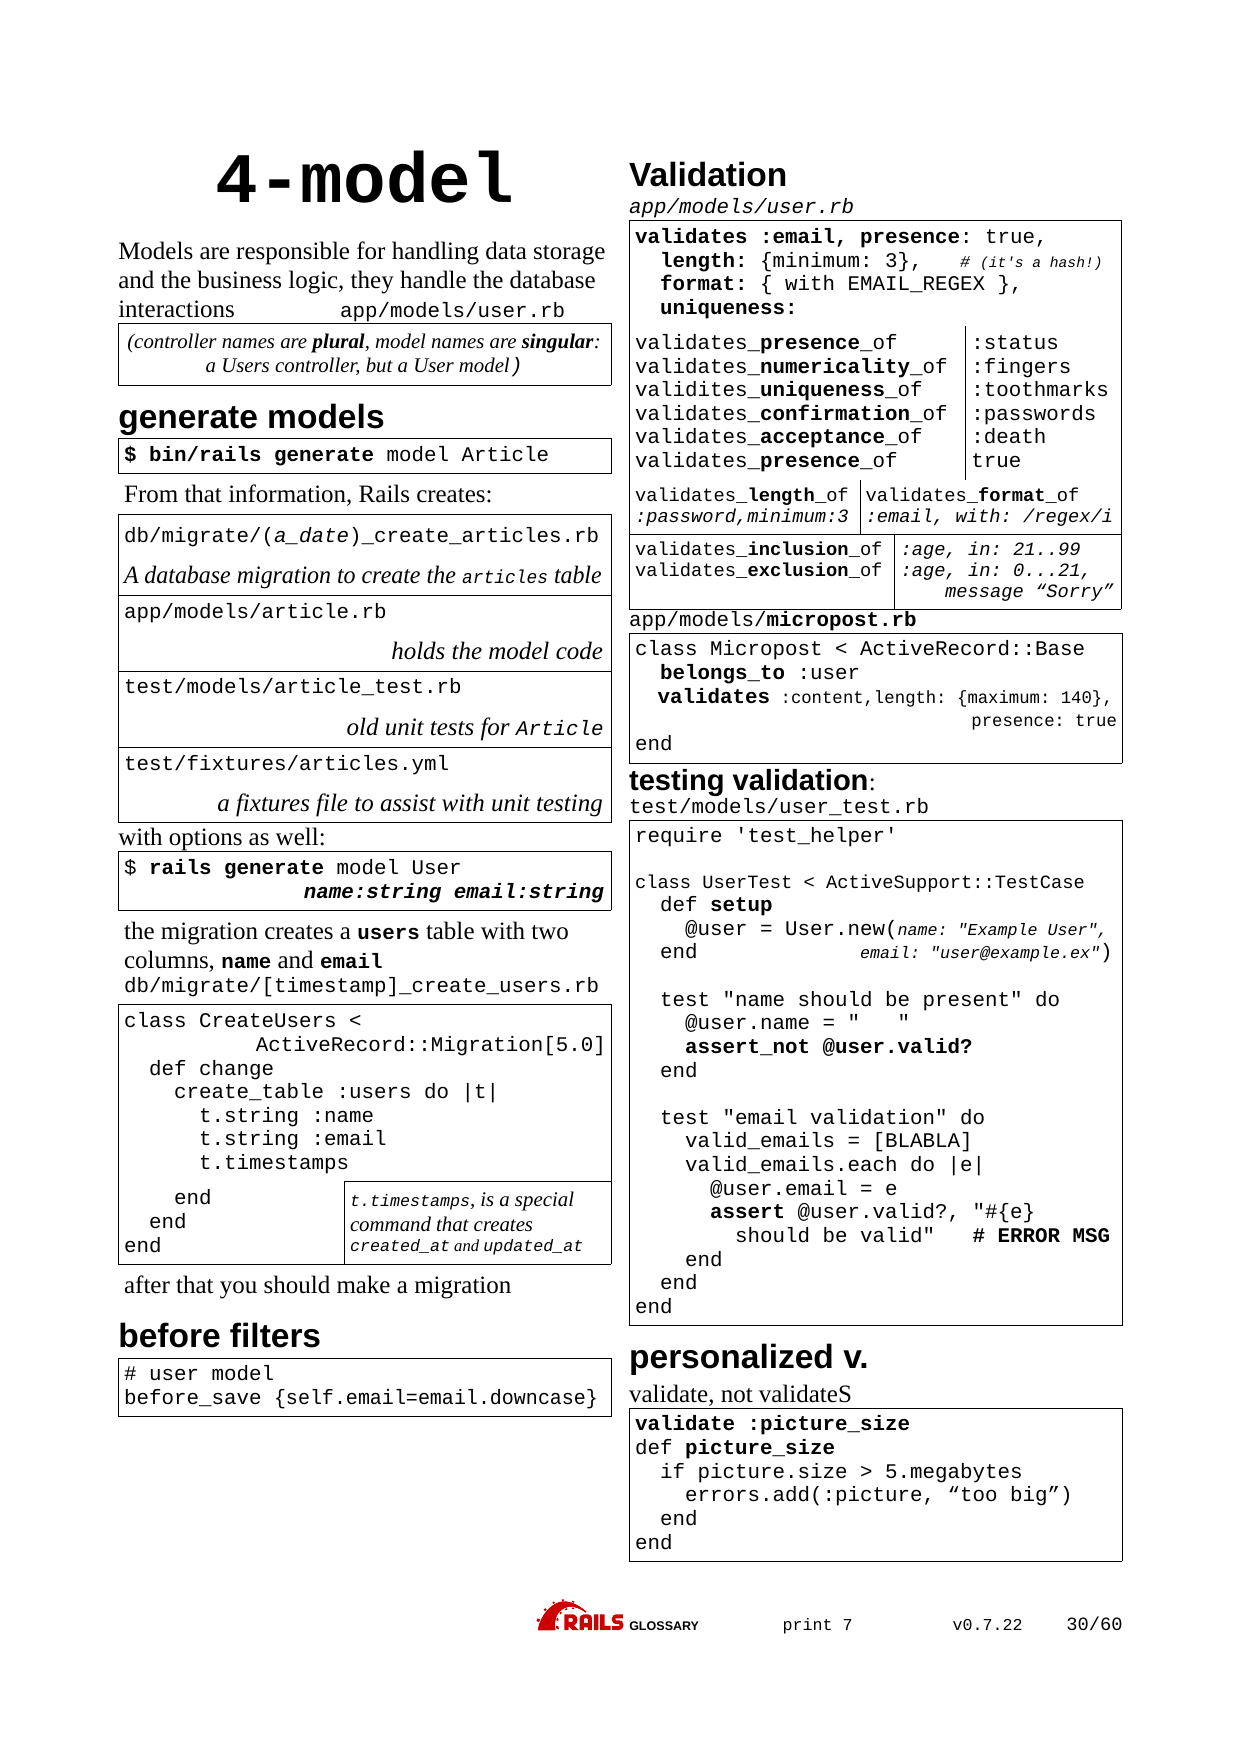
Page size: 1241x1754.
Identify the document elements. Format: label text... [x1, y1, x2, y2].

text app/models/micropost.rb [629, 609, 1122, 633]
subtitle personalized v. [629, 1337, 1122, 1376]
text with options as well: [118, 823, 611, 851]
table_cell holds the model code [119, 630, 611, 671]
table_cell a fixtures file to assist with unit testing [119, 782, 611, 822]
table_cell :status :fingers :toothmarks :passwords :death true [966, 326, 1121, 479]
table_header validate :picture_size def picture_size if picture.size > 5.megabytes errors.add(:picture, “too big”) end end [630, 1409, 1122, 1561]
table_cell validates_length_of :password,minimum:3 [630, 480, 860, 533]
text app/models/user.rb [629, 196, 1122, 220]
table_cell t.timestamps, is a special command that creates created_at and updated_at [345, 1182, 611, 1264]
table_header validates :email, presence: true, length: {minimum: 3}, # (it's a hash!) format: { with EMAIL_REGEX }, uniqueness: [630, 221, 1121, 326]
table_header # user model before_save {self.email=email.downcase} [119, 1359, 611, 1416]
table_cell validates_presence_of validates_numericality_of validites_uniqueness_of validates_confirmation_of validates_acceptance_of validates_presence_of [630, 326, 965, 479]
text test/models/user_test.rb [629, 796, 1122, 820]
text Models are responsible for handling data storage and the business logic, they handle the database interactions app/models/user.rb [118, 236, 611, 323]
table_cell db/migrate/(a_date)_create_articles.rb [119, 515, 611, 555]
text testing validation: [629, 764, 1122, 796]
table_cell A database migration to create the articles table [119, 555, 611, 595]
table_header require 'test_helper' class UserTest < ActiveSupport::TestCase def setup @user = User.new(name: "Example User", end email: "user@example.ex") test "name should be present" do @user.name = " " assert_not @user.valid? end test "email validation" do valid_emails = [BLABLA] valid_emails.each do |e| @user.email = e assert @user.valid?, "#{e} should be valid" # ERROR MSG end end end [630, 821, 1122, 1325]
table_cell the migration creates a users table with two columns, name and email db/migrate/[timestamp]_create_users.rb [118, 911, 611, 1004]
table_header $ bin/rails generate model Article [119, 439, 611, 473]
subtitle Validation [629, 155, 1122, 193]
table_cell test/fixtures/articles.yml [119, 748, 611, 782]
table_cell validates_inclusion_of validates_exclusion_of [630, 535, 894, 609]
table_header From that information, Rails creates: [118, 474, 611, 514]
subtitle generate models [118, 396, 611, 435]
text validate, not validateS [629, 1379, 1122, 1408]
table_cell old unit tests for Article [119, 706, 611, 747]
table_cell end end end [119, 1181, 344, 1264]
table_cell after that you should make a migration [118, 1265, 611, 1304]
table_cell validates_format_of :email, with: /regex/i [861, 480, 1121, 533]
table_header class Micropost < ActiveRecord::Base belongs_to :user validates :content,length: {maximum: 140}, presence: true end [630, 634, 1122, 762]
table_cell class CreateUsers < ActiveRecord::Migration[5.0] def change create_table :users do |t| t.string :name t.string :email t.timestamps [119, 1005, 611, 1181]
table_cell test/models/article_test.rb [119, 672, 611, 706]
table_header (controller names are plural, model names are singular: a Users controller, but a User model) [119, 324, 611, 384]
subtitle before filters [118, 1316, 611, 1355]
table_cell app/models/article.rb [119, 596, 611, 630]
table_header $ rails generate model User name:string email:string [119, 852, 611, 910]
subtitle 4-model [118, 143, 611, 224]
table_cell :age, in: 21..99 :age, in: 0...21, message “Sorry” [895, 535, 1121, 609]
